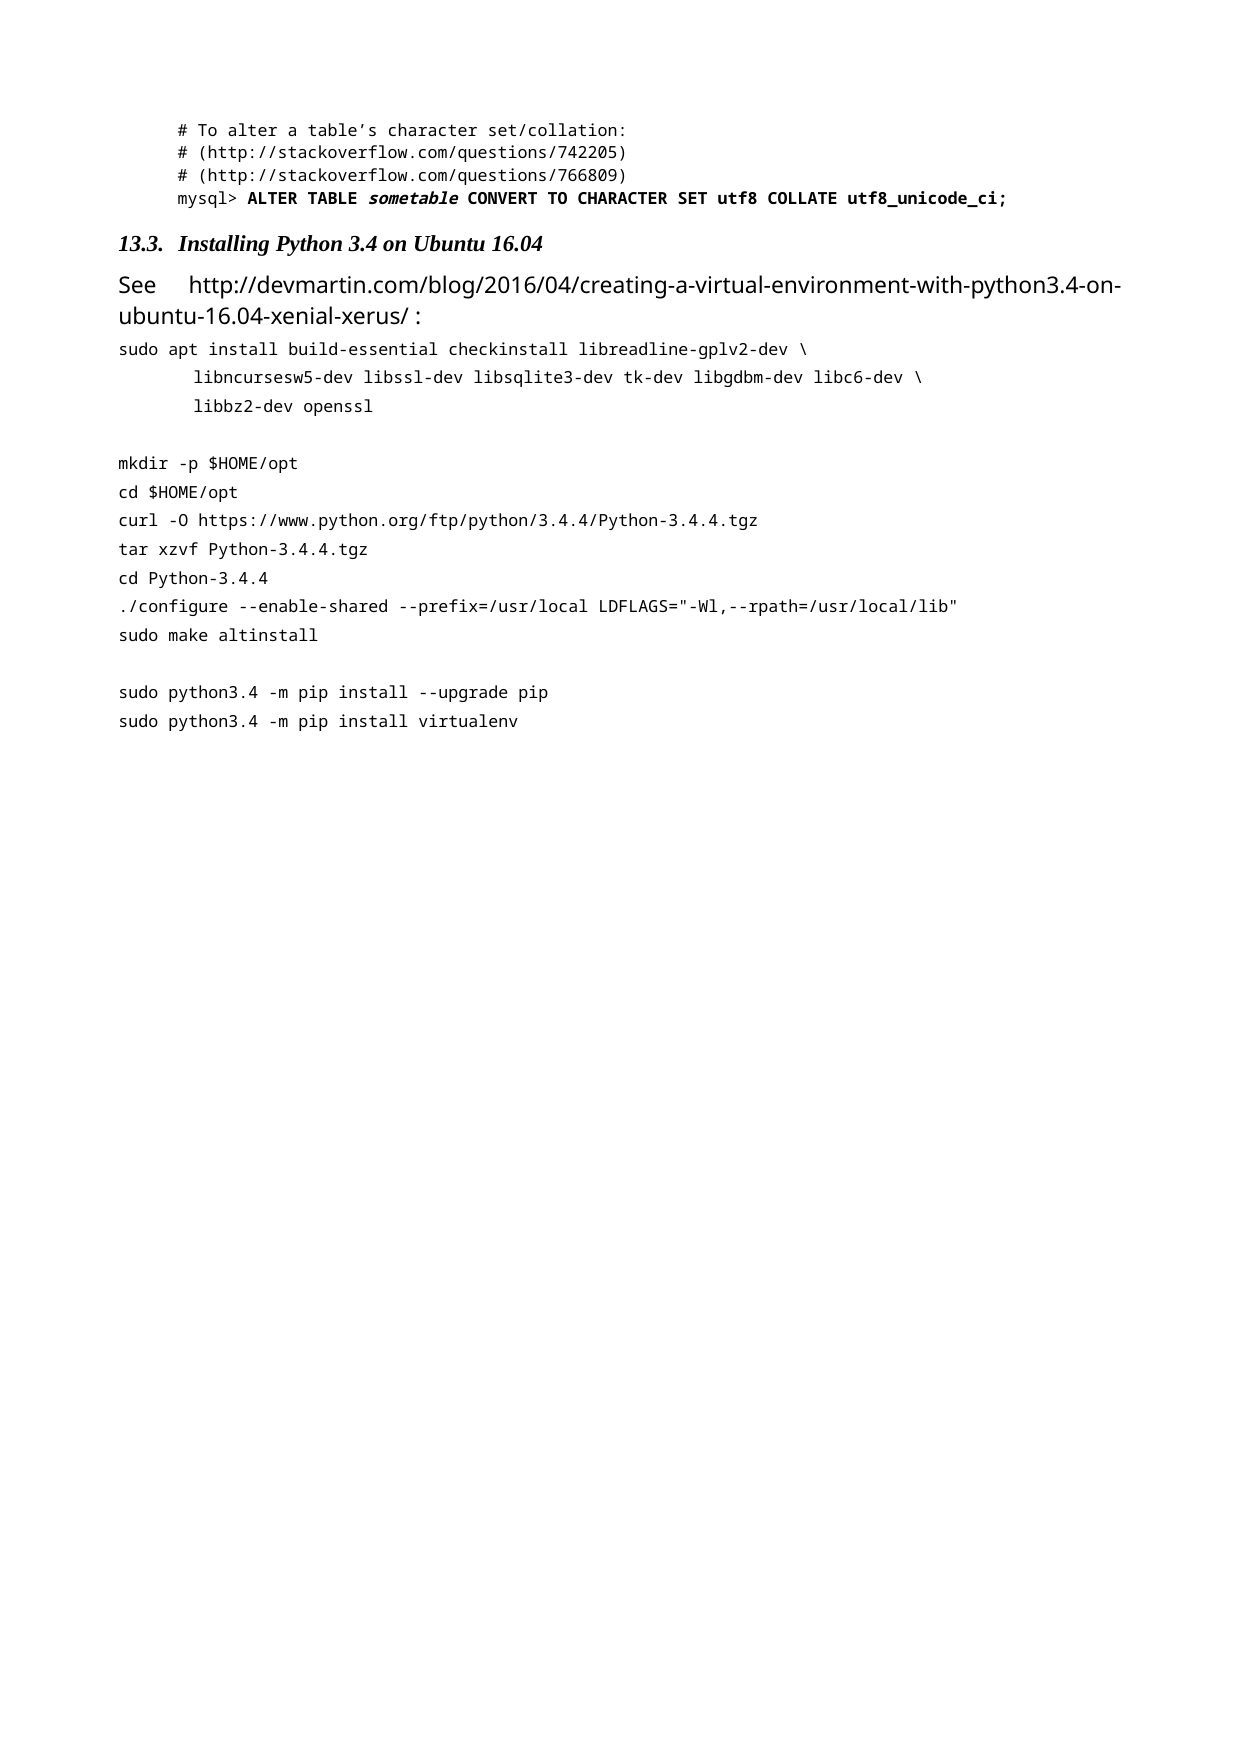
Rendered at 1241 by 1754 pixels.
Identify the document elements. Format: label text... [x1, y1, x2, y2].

text mysql> ALTER TABLE sometable CONVERT TO CHARACTER SET utf8 COLLATE utf8_unicode_ci; [177, 186, 1122, 209]
text sudo apt install build-essential checkinstall libreadline-gplv2-dev \ [118, 337, 1122, 360]
text ./configure --enable-shared --prefix=/usr/local LDFLAGS="-Wl,--rpath=/usr/local/lib" [118, 595, 1122, 618]
text mkdir -p $HOME/opt [118, 452, 1122, 474]
text curl -O https://www.python.org/ftp/python/3.4.4/Python-3.4.4.tgz [118, 509, 1122, 532]
text # (http://stackoverflow.com/questions/742205) [177, 141, 1122, 163]
text cd $HOME/opt [118, 480, 1122, 503]
text tar xzvf Python-3.4.4.tgz [118, 538, 1122, 560]
text # To alter a table’s character set/collation: [177, 118, 1122, 141]
text libncursesw5-dev libssl-dev libsqlite3-dev tk-dev libgdbm-dev libc6-dev \ [118, 366, 1122, 388]
text # (http://stackoverflow.com/questions/766809) [177, 163, 1122, 186]
text cd Python-3.4.4 [118, 566, 1122, 589]
subtitle Installing Python 3.4 on Ubuntu 16.04 [118, 230, 1122, 256]
text sudo python3.4 -m pip install virtualenv [118, 709, 1122, 732]
text libbz2-dev openssl [118, 394, 1122, 417]
text See http://devmartin.com/blog/2016/04/creating-a-virtual-environment-with-python3.4-on-ubuntu-16.04-xenial-xerus/ : [118, 269, 1122, 331]
text sudo make altinstall [118, 623, 1122, 646]
text sudo python3.4 -m pip install --upgrade pip [118, 681, 1122, 703]
